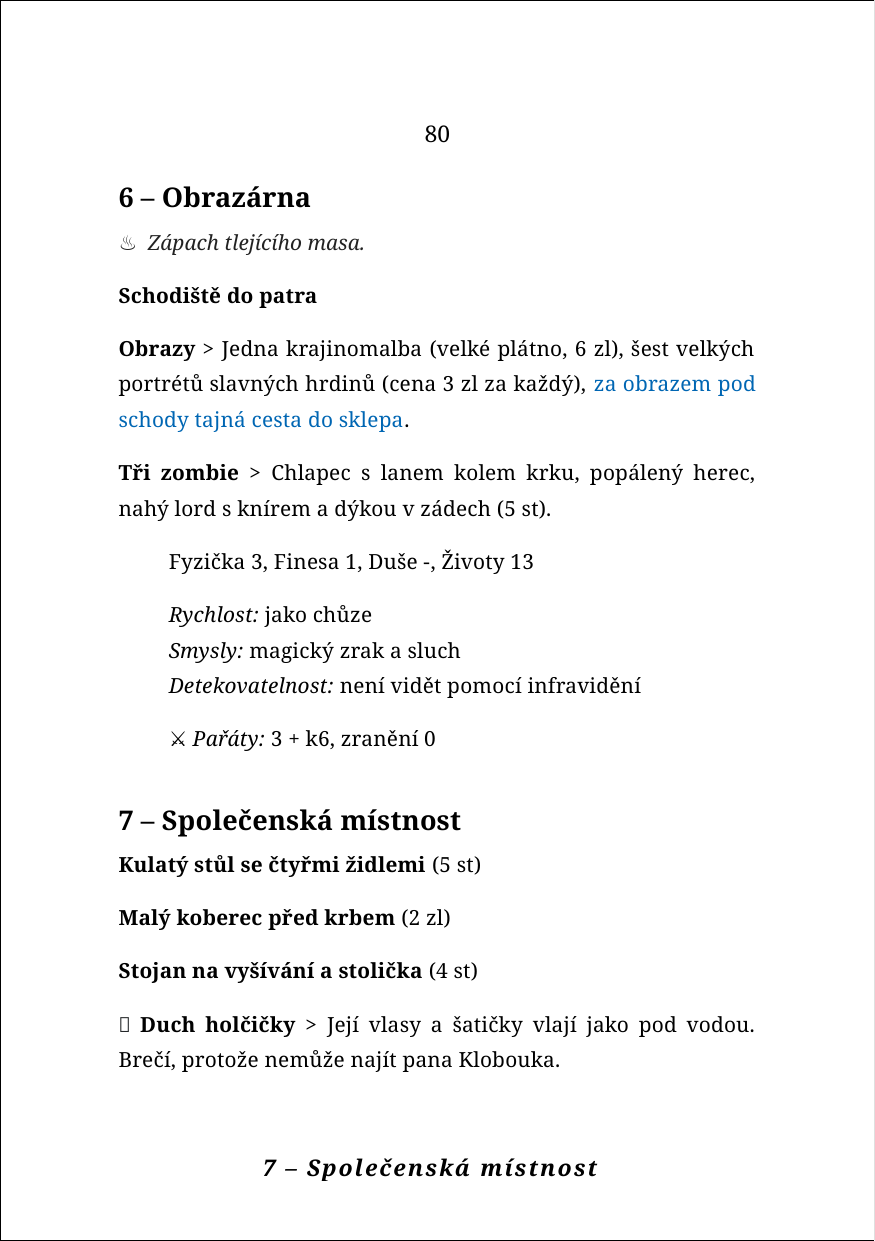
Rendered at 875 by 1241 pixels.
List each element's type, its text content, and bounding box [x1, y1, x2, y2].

text Obrazy > Jedna krajinomalba (velké plátno, 6 zl), šest velkých portrétů slavných hrdinů (cena 3 zl za každý), za obrazem pod schody tajná cesta do sklepa. [118, 334, 756, 433]
text Stojan na vyšívání a stolička (4 st) [118, 957, 756, 985]
subtitle 7 – Společenská místnost [118, 801, 756, 838]
text Tři zombie > Chlapec s lanem kolem krku, popálený herec, nahý lord s knírem a dýkou v zádech (5 st). [118, 458, 756, 522]
text ♨ Zápach tlejícího masa. [118, 228, 756, 256]
text Fyzička 3, Finesa 1, Duše -, Životy 13 [168, 547, 756, 576]
text Rychlost: jako chůze [168, 600, 756, 629]
text 👤 Duch holčičky > Její vlasy a šatičky vlají jako pod vodou. Brečí, protože nemůže najít pana Klobouka. [118, 1010, 756, 1074]
text Smysly: magický zrak a sluch [168, 636, 756, 664]
text Kulatý stůl se čtyřmi židlemi (5 st) [118, 850, 756, 878]
subtitle 6 – Obrazárna [118, 179, 756, 216]
text ⚔ Pařáty: 3 + k6, zranění 0 [168, 724, 756, 753]
text Detekovatelnost: není vidět pomocí infravidění [168, 671, 756, 700]
text Schodiště do patra [118, 281, 756, 309]
text Malý koberec před krbem (2 zl) [118, 903, 756, 932]
